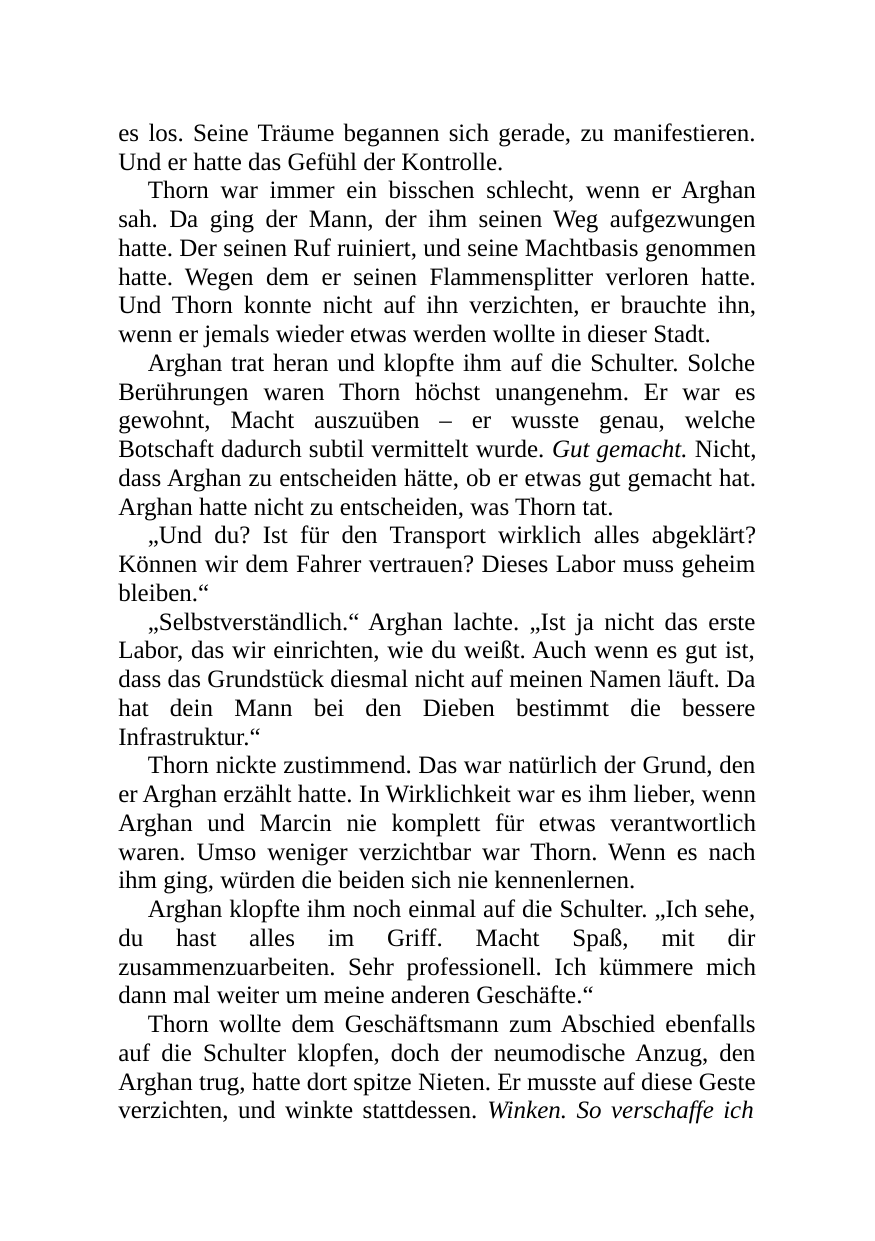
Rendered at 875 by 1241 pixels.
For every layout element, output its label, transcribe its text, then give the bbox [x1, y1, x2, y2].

text „Und du? Ist für den Transport wirklich alles abgeklärt? Können wir dem Fahrer vertrauen? Dieses Labor muss geheim bleiben.“ [118, 521, 756, 607]
text „Selbstverständlich.“ Arghan lachte. „Ist ja nicht das erste Labor, das wir einrichten, wie du weißt. Auch wenn es gut ist, dass das Grundstück diesmal nicht auf meinen Namen läuft. Da hat dein Mann bei den Dieben bestimmt die bessere Infrastruktur.“ [118, 607, 756, 751]
text es los. Seine Träume begannen sich gerade, zu manifestieren. Und er hatte das Gefühl der Kontrolle. [118, 118, 756, 176]
text Thorn nickte zustimmend. Das war natürlich der Grund, den er Arghan erzählt hatte. In Wirklichkeit war es ihm lieber, wenn Arghan und Marcin nie komplett für etwas verantwortlich waren. Umso weniger verzichtbar war Thorn. Wenn es nach ihm ging, würden die beiden sich nie kennenlernen. [118, 751, 756, 894]
text Thorn wollte dem Geschäftsmann zum Abschied ebenfalls auf die Schulter klopfen, doch der neumodische Anzug, den Arghan trug, hatte dort spitze Nieten. Er musste auf diese Geste verzichten, und winkte stattdessen. Winken. So verschaffe ich [118, 1009, 756, 1124]
text Thorn war immer ein bisschen schlecht, wenn er Arghan sah. Da ging der Mann, der ihm seinen Weg aufgezwungen hatte. Der seinen Ruf ruiniert, und seine Machtbasis genommen hatte. Wegen dem er seinen Flammensplitter verloren hatte. Und Thorn konnte nicht auf ihn verzichten, er brauchte ihn, wenn er jemals wieder etwas werden wollte in dieser Stadt. [118, 176, 756, 348]
text Arghan klopfte ihm noch einmal auf die Schulter. „Ich sehe, du hast alles im Griff. Macht Spaß, mit dir zusammenzuarbeiten. Sehr professionell. Ich kümmere mich dann mal weiter um meine anderen Geschäfte.“ [118, 894, 756, 1009]
text Arghan trat heran und klopfte ihm auf die Schulter. Solche Berührungen waren Thorn höchst unangenehm. Er war es gewohnt, Macht auszuüben – er wusste genau, welche Botschaft dadurch subtil vermittelt wurde. Gut gemacht. Nicht, dass Arghan zu entscheiden hätte, ob er etwas gut gemacht hat. Arghan hatte nicht zu entscheiden, was Thorn tat. [118, 348, 756, 521]
